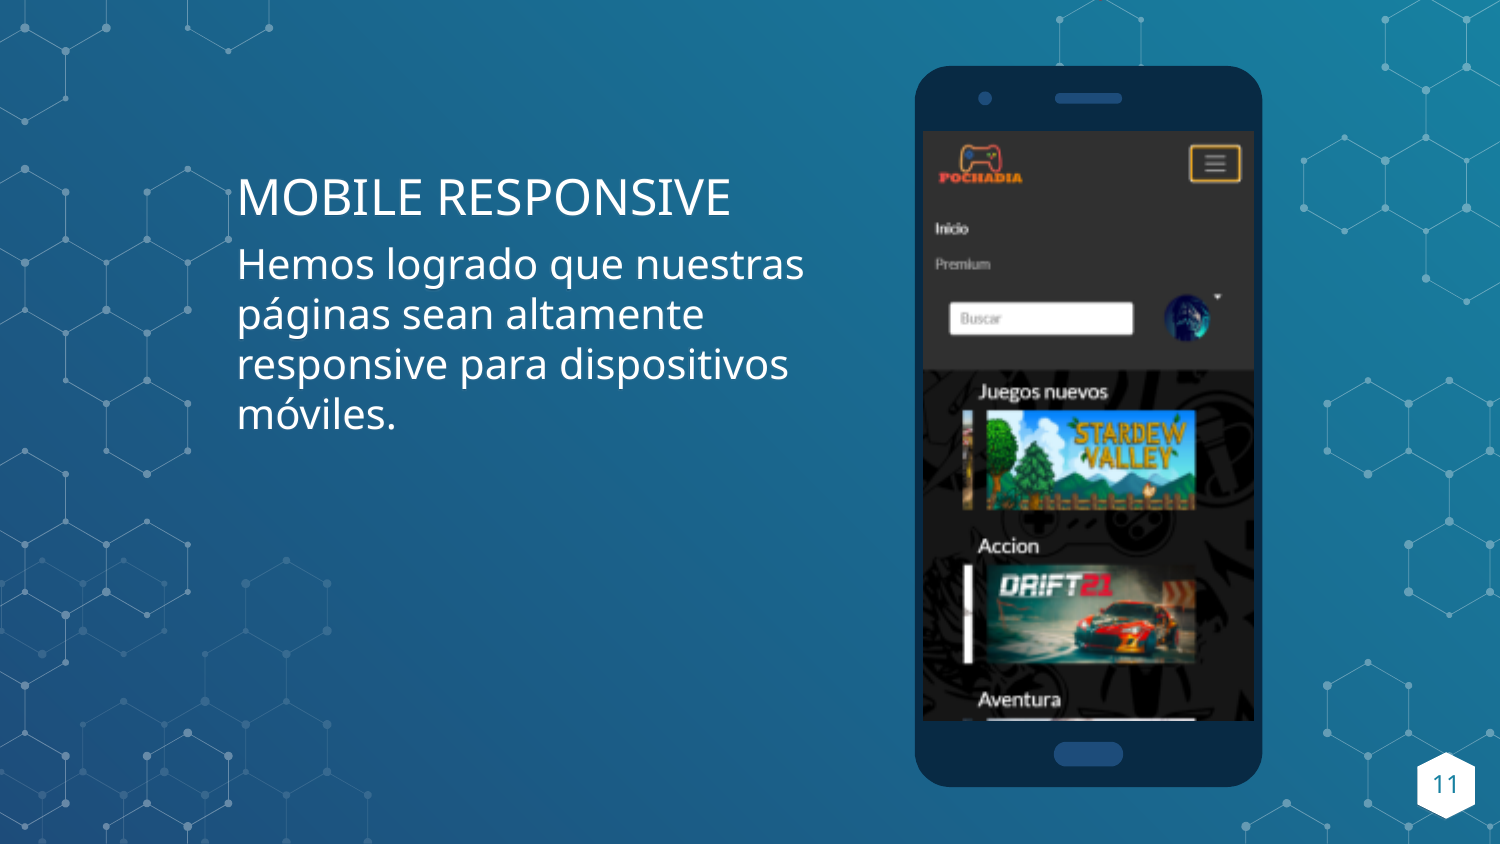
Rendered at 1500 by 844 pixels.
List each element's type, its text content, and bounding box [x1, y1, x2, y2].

slide_number [1417, 752, 1475, 819]
text_box [914, 65, 1263, 788]
picture [923, 131, 1254, 721]
list MOBILE RESPONSIVE Hemos logrado que nuestras páginas sean altamente responsive para dispositivos móviles. [236, 0, 812, 663]
